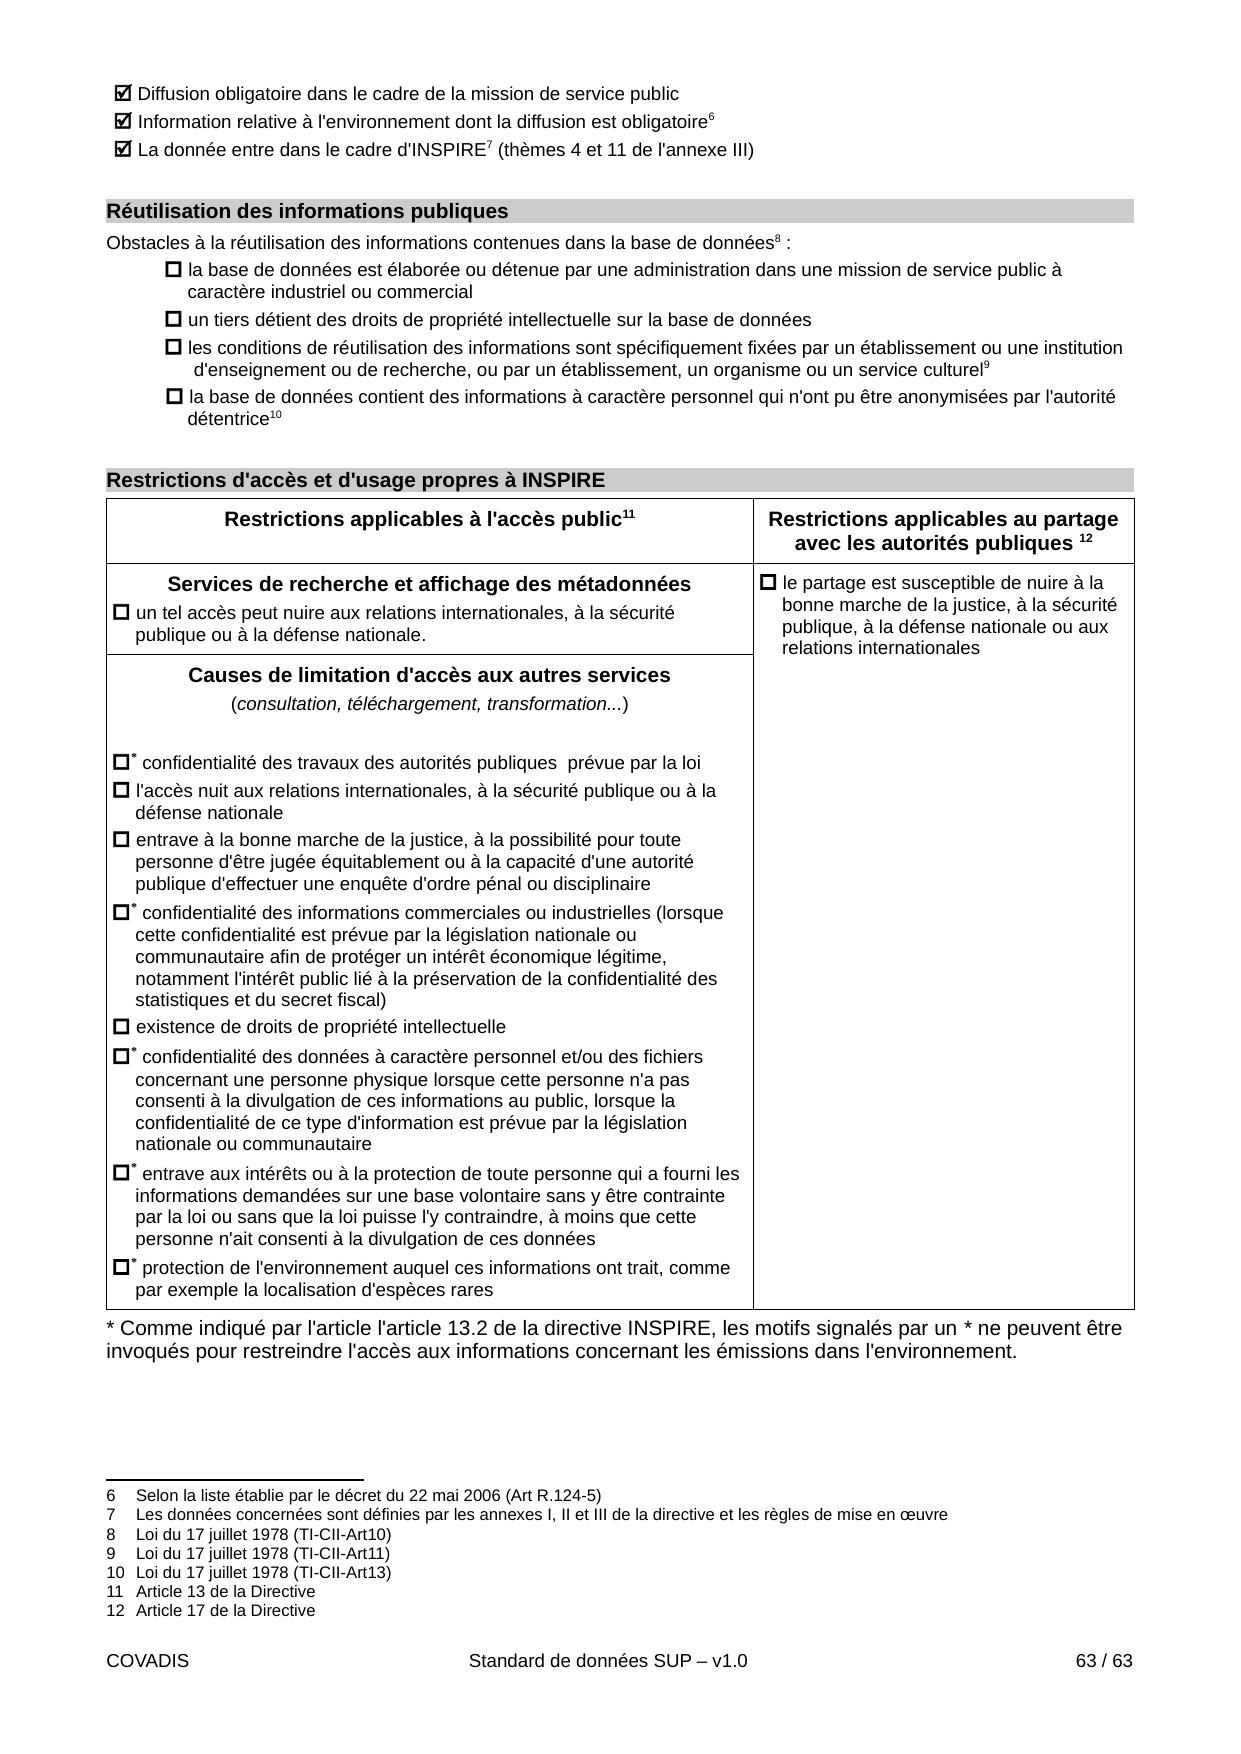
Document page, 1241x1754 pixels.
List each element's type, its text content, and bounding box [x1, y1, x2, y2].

text Obstacles à la réutilisation des informations contenues dans la base de données : [106, 232, 1134, 253]
table_cell  le partage est susceptible de nuire à la bonne marche de la justice, à la sécurité publique, à la défense nationale ou aux relations internationales [754, 564, 1134, 1309]
text Loi du 17 juillet 1978 (TI-CII-Art10) [106, 1524, 1134, 1543]
text  Information relative à l'environnement dont la diffusion est obligatoire [113, 111, 1134, 133]
text Réutilisation des informations publiques [106, 199, 1134, 223]
text * Comme indiqué par l'article l'article 13.2 de la directive INSPIRE, les motifs signalés par un * ne peuvent être invoqués pour restreindre l'accès aux informations concernant les émissions dans l'environnement. [106, 1315, 1134, 1363]
text  la base de données est élaborée ou détenue par une administration dans une mission de service public à caractère industriel ou commercial [164, 259, 1134, 303]
text Restrictions d'accès et d'usage propres à INSPIRE [106, 468, 1134, 492]
text Loi du 17 juillet 1978 (TI-CII-Art13) [106, 1563, 1134, 1582]
text  un tiers détient des droits de propriété intellectuelle sur la base de données [164, 309, 1134, 331]
table_cell Causes de limitation d'accès aux autres services (consultation, téléchargement, transformation...) * confidentialité des travaux des autorités publiques prévue par la loi  l'accès nuit aux relations internationales, à la sécurité publique ou à la défense nationale  entrave à la bonne marche de la justice, à la possibilité pour toute personne d'être jugée équitablement ou à la capacité d'une autorité publique d'effectuer une enquête d'ordre pénal ou disciplinaire * confidentialité des informations commerciales ou industrielles (lorsque cette confidentialité est prévue par la législation nationale ou communautaire afin de protéger un intérêt économique légitime, notamment l'intérêt public lié à la préservation de la confidentialité des statistiques et du secret fiscal)  existence de droits de propriété intellectuelle * confidentialité des données à caractère personnel et/ou des fichiers concernant une personne physique lorsque cette personne n'a pas consenti à la divulgation de ces informations au public, lorsque la confidentialité de ce type d'information est prévue par la législation nationale ou communautaire * entrave aux intérêts ou à la protection de toute personne qui a fourni les informations demandées sur une base volontaire sans y être contrainte par la loi ou sans que la loi puisse l'y contraindre, à moins que cette personne n'ait consenti à la divulgation de ces données * protection de l'environnement auquel ces informations ont trait, comme par exemple la localisation d'espèces rares [107, 655, 753, 1309]
text  Diffusion obligatoire dans le cadre de la mission de service public [113, 83, 1134, 105]
text Loi du 17 juillet 1978 (TI-CII-Art11) [106, 1543, 1134, 1563]
text Selon la liste établie par le décret du 22 mai 2006 (Art R.124-5) [106, 1486, 1134, 1505]
text  la base de données contient des informations à caractère personnel qui n'ont pu être anonymisées par l'autorité détentrice [165, 386, 1134, 430]
table_header Restrictions applicables à l'accès public [107, 499, 753, 563]
text  les conditions de réutilisation des informations sont spécifiquement fixées par un établissement ou une institution d'enseignement ou de recherche, ou par un établissement, un organisme ou un service culturel [164, 337, 1134, 380]
table_cell Services de recherche et affichage des métadonnées  un tel accès peut nuire aux relations internationales, à la sécurité publique ou à la défense nationale. [107, 564, 753, 654]
text Les données concernées sont définies par les annexes I, II et III de la directive et les règles de mise en œuvre [106, 1505, 1134, 1524]
table_header Restrictions applicables au partage avec les autorités publiques [754, 499, 1134, 563]
text  La donnée entre dans le cadre d'INSPIRE (thèmes 4 et 11 de l'annexe III) [113, 138, 1134, 161]
